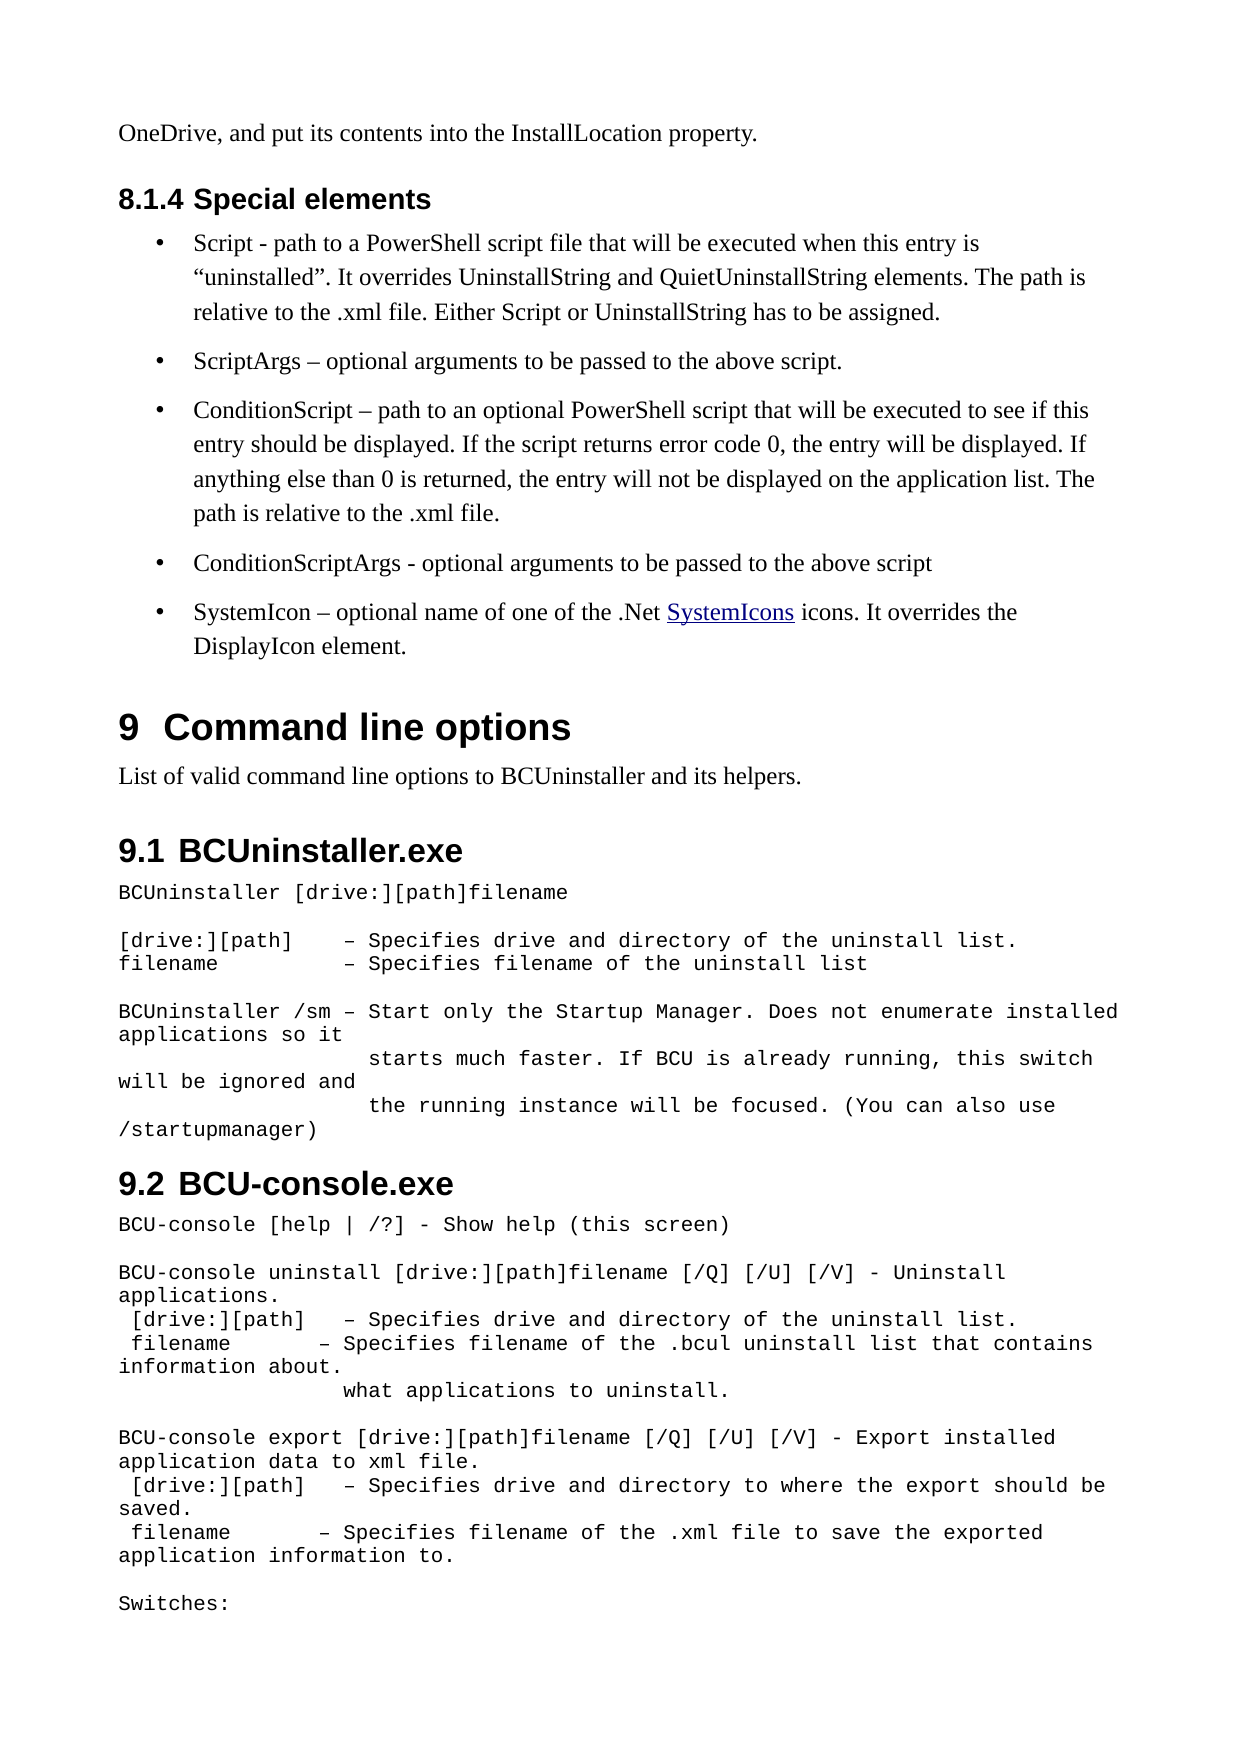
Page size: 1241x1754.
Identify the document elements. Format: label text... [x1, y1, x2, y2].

text filename – Specifies filename of the .xml file to save the exported application information to. [118, 1522, 1122, 1569]
text filename – Specifies filename of the uninstall list [118, 953, 1122, 977]
text BCUninstaller [drive:][path]filename [118, 882, 1122, 906]
list Script - path to a PowerShell script file that will be executed when this entry is “uninstalled”. It overrides UninstallString and QuietUninstallString elements. The path is relative to the .xml file. Either Script or UninstallString has to be assigned. [156, 228, 1122, 326]
text [drive:][path] – Specifies drive and directory of the uninstall list. [118, 1309, 1122, 1333]
subtitle Command line options [118, 705, 1122, 749]
list SystemIcon – optional name of one of the .Net SystemIcons icons. It overrides the DisplayIcon element. [156, 597, 1122, 660]
subtitle Special elements [118, 182, 1122, 216]
text [drive:][path] – Specifies drive and directory of the uninstall list. [118, 930, 1122, 953]
subtitle BCUninstaller.exe [118, 831, 1122, 870]
text starts much faster. If BCU is already running, this switch will be ignored and [118, 1048, 1122, 1095]
text filename – Specifies filename of the .bcul uninstall list that contains information about. [118, 1333, 1122, 1380]
text OneDrive, and put its contents into the InstallLocation property. [118, 118, 1122, 147]
text List of valid command line options to BCUninstaller and its helpers. [118, 761, 1122, 790]
text the running instance will be focused. (You can also use /startupmanager) [118, 1095, 1122, 1142]
text BCU-console uninstall [drive:][path]filename [/Q] [/U] [/V] - Uninstall applications. [118, 1262, 1122, 1309]
text BCU-console [help | /?] - Show help (this screen) [118, 1214, 1122, 1238]
text Switches: [118, 1593, 1122, 1616]
text BCUninstaller /sm – Start only the Startup Manager. Does not enumerate installed applications so it [118, 1001, 1122, 1048]
text [drive:][path] – Specifies drive and directory to where the export should be saved. [118, 1474, 1122, 1522]
text BCU-console export [drive:][path]filename [/Q] [/U] [/V] - Export installed application data to xml file. [118, 1427, 1122, 1474]
subtitle BCU-console.exe [118, 1163, 1122, 1202]
list ConditionScript – path to an optional PowerShell script that will be executed to see if this entry should be displayed. If the script returns error code 0, the entry will be displayed. If anything else than 0 is returned, the entry will not be displayed on the application list. The path is relative to the .xml file. [156, 395, 1122, 527]
text what applications to uninstall. [118, 1380, 1122, 1404]
list ScriptArgs – optional arguments to be passed to the above script. [156, 346, 1122, 375]
list ConditionScriptArgs - optional arguments to be passed to the above script [156, 548, 1122, 576]
